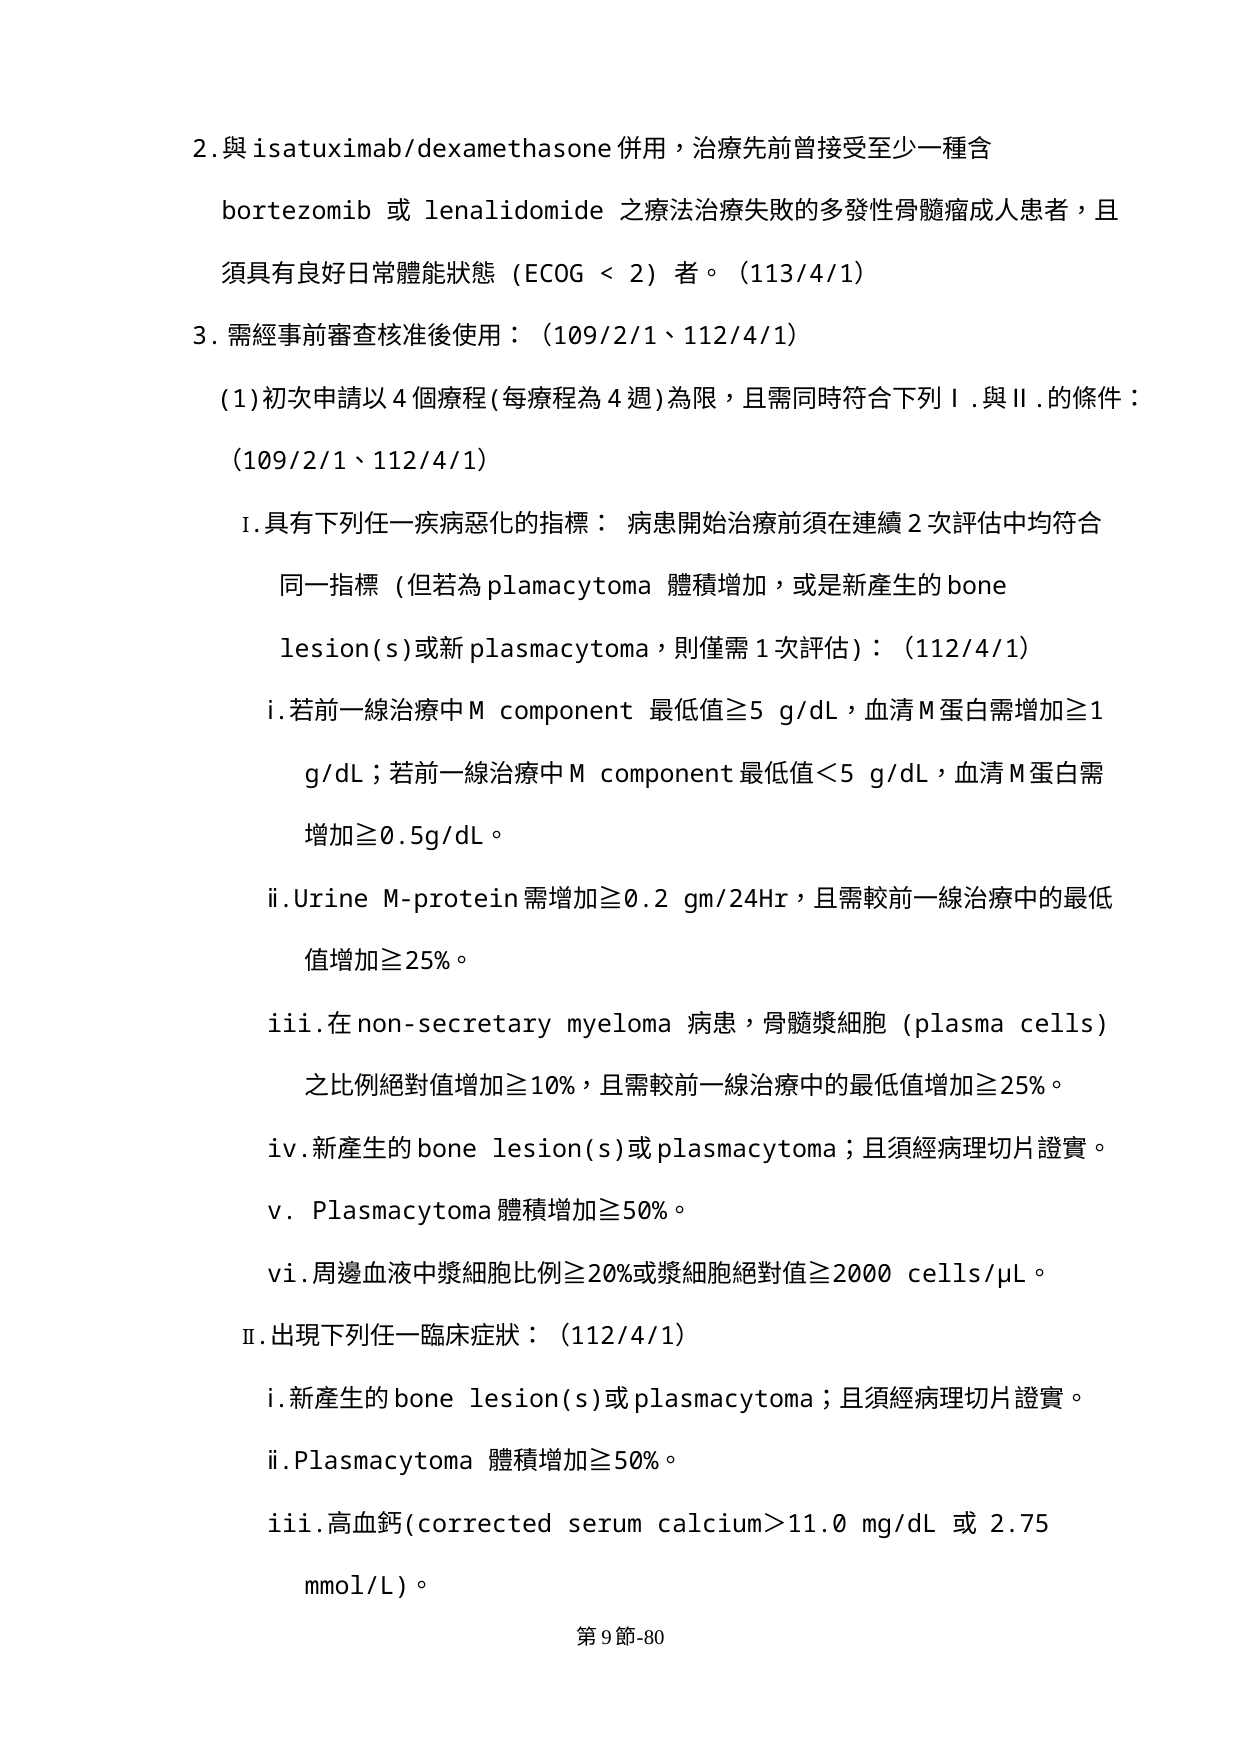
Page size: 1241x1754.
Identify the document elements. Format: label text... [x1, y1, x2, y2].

text iii.在non-secretary myeloma 病患，骨髓漿細胞 (plasma cells)之比例絕對值增加≧10%，且需較前一線治療中的最低值增加≧25%。 [267, 979, 1122, 1104]
text vi.周邊血液中漿細胞比例≧20%或漿細胞絕對值≧2000 cells/μL。 [267, 1229, 1122, 1292]
text ⅰ.新產生的bone lesion(s)或plasmacytoma；且須經病理切片證實。 [267, 1354, 1122, 1417]
text v. Plasmacytoma體積增加≧50%。 [267, 1167, 1122, 1229]
text Ⅱ.出現下列任一臨床症狀：（112/4/1） [242, 1292, 1122, 1354]
text (1)初次申請以4個療程(每療程為4週)為限，且需同時符合下列Ⅰ.與Ⅱ.的條件：（109/2/1、112/4/1） [217, 354, 1122, 479]
text ⅱ.Plasmacytoma 體積增加≧50%。 [267, 1417, 1122, 1479]
text ⅰ.若前一線治療中M component 最低值≧5 g/dL，血清M蛋白需增加≧1 g/dL；若前一線治療中M component最低值＜5 g/dL，血清M蛋白需增加≧0.5g/dL。 [267, 667, 1122, 854]
text ⅱ.Urine M-protein需增加≧0.2 gm/24Hr，且需較前一線治療中的最低值增加≧25%。 [267, 854, 1122, 979]
text Ⅰ.具有下列任一疾病惡化的指標： 病患開始治療前須在連續2次評估中均符合同一指標 (但若為plamacytoma 體積增加，或是新產生的bone lesion(s)或新plasmacytoma，則僅需1次評估)：（112/4/1） [242, 479, 1122, 667]
text iii.高血鈣(corrected serum calcium＞11.0 mg/dL 或 2.75 mmol/L)。 [267, 1479, 1122, 1604]
text 3. 需經事前審查核准後使用：（109/2/1、112/4/1） [192, 292, 1122, 354]
text iv.新產生的bone lesion(s)或plasmacytoma；且須經病理切片證實。 [267, 1104, 1122, 1167]
text 2.與isatuximab/dexamethasone併用，治療先前曾接受至少一種含bortezomib 或 lenalidomide 之療法治療失敗的多發性骨髓瘤成人患者，且須具有良好日常體能狀態 (ECOG < 2) 者。（113/4/1） [192, 104, 1122, 292]
